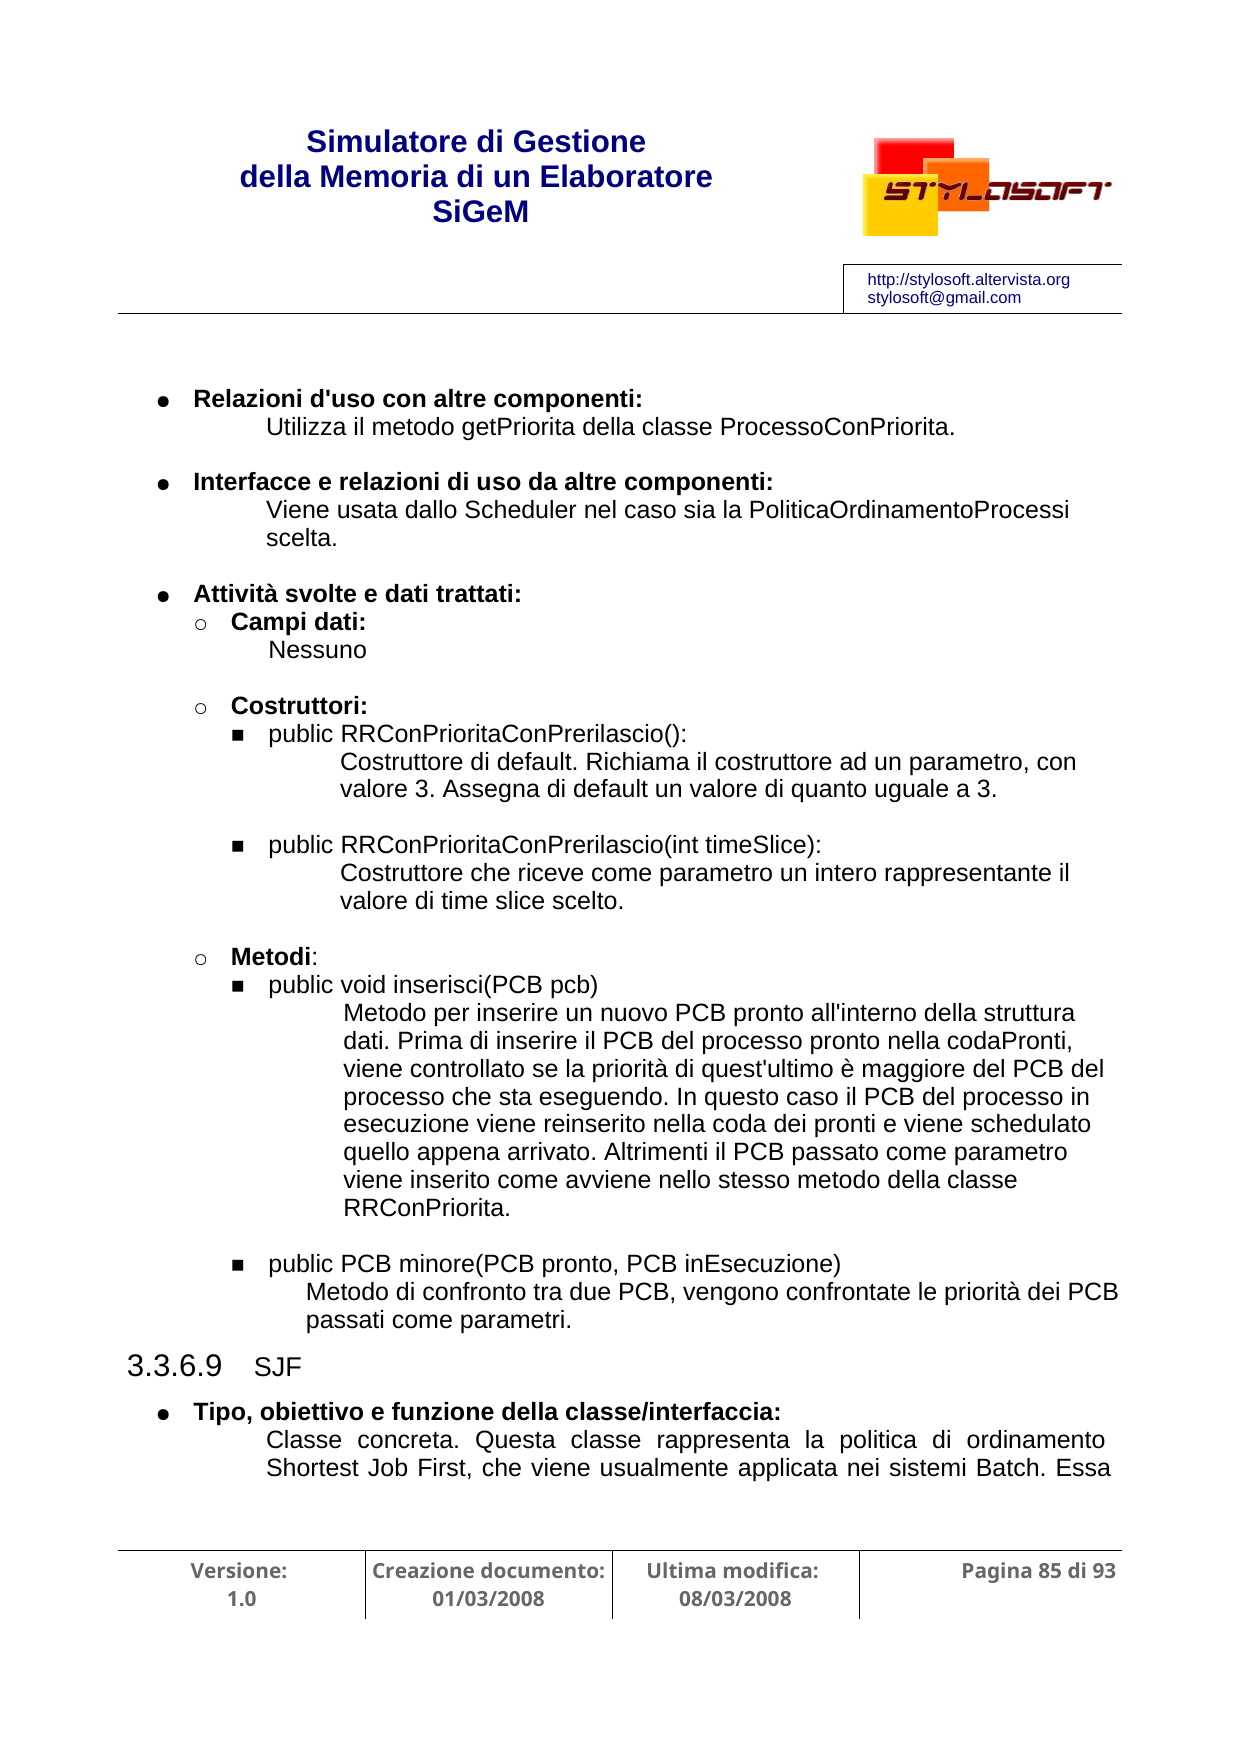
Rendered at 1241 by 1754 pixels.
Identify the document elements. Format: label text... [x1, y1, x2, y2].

list Tipo, obiettivo e funzione della classe/interfaccia: [156, 1398, 1122, 1426]
list Utilizza il metodo getPriorita della classe ProcessoConPriorita. [156, 412, 1122, 440]
list Metodi: [193, 943, 1122, 971]
list Viene usata dallo Scheduler nel caso sia la PoliticaOrdinamentoProcessi scelta. [156, 496, 1122, 552]
list public PCB minore(PCB pronto, PCB inEsecuzione) [231, 1250, 1122, 1278]
list public RRConPrioritaConPrerilascio(int timeSlice): [231, 831, 1122, 859]
list public void inserisci(PCB pcb) [231, 971, 1122, 999]
list Costruttori: [193, 692, 1122, 719]
list Metodo di confronto tra due PCB, vengono confrontate le priorità dei PCB passati come parametri. [268, 1278, 1122, 1334]
text Costruttore di default. Richiama il costruttore ad un parametro, con valore 3. Assegna di default un valore di quanto uguale a 3. [118, 747, 1122, 803]
list Classe concreta. Questa classe rappresenta la politica di ordinamento Shortest Job First, che viene usualmente applicata nei sistemi Batch. Essa [156, 1426, 1122, 1482]
picture [848, 123, 1117, 247]
text Costruttore che riceve come parametro un intero rappresentante il valore di time slice scelto. [118, 859, 1122, 915]
list Interfacce e relazioni di uso da altre componenti: [156, 468, 1122, 496]
list Relazioni d'uso con altre componenti: [156, 384, 1122, 412]
subtitle SJF [118, 1348, 1122, 1383]
list Campi dati: [193, 608, 1122, 636]
list Metodo per inserire un nuovo PCB pronto all'interno della struttura dati. Prima di inserire il PCB del processo pronto nella codaPronti, viene controllato se la priorità di quest'ultimo è maggiore del PCB del processo che sta eseguendo. In questo caso il PCB del processo in esecuzione viene reinserito nella coda dei pronti e viene schedulato quello appena arrivato. Altrimenti il PCB passato come parametro viene inserito come avviene nello stesso metodo della classe RRConPriorita. [306, 999, 1122, 1222]
list public RRConPrioritaConPrerilascio(): [231, 719, 1122, 747]
list Attività svolte e dati trattati: [156, 580, 1122, 608]
list Nessuno [231, 636, 1122, 664]
